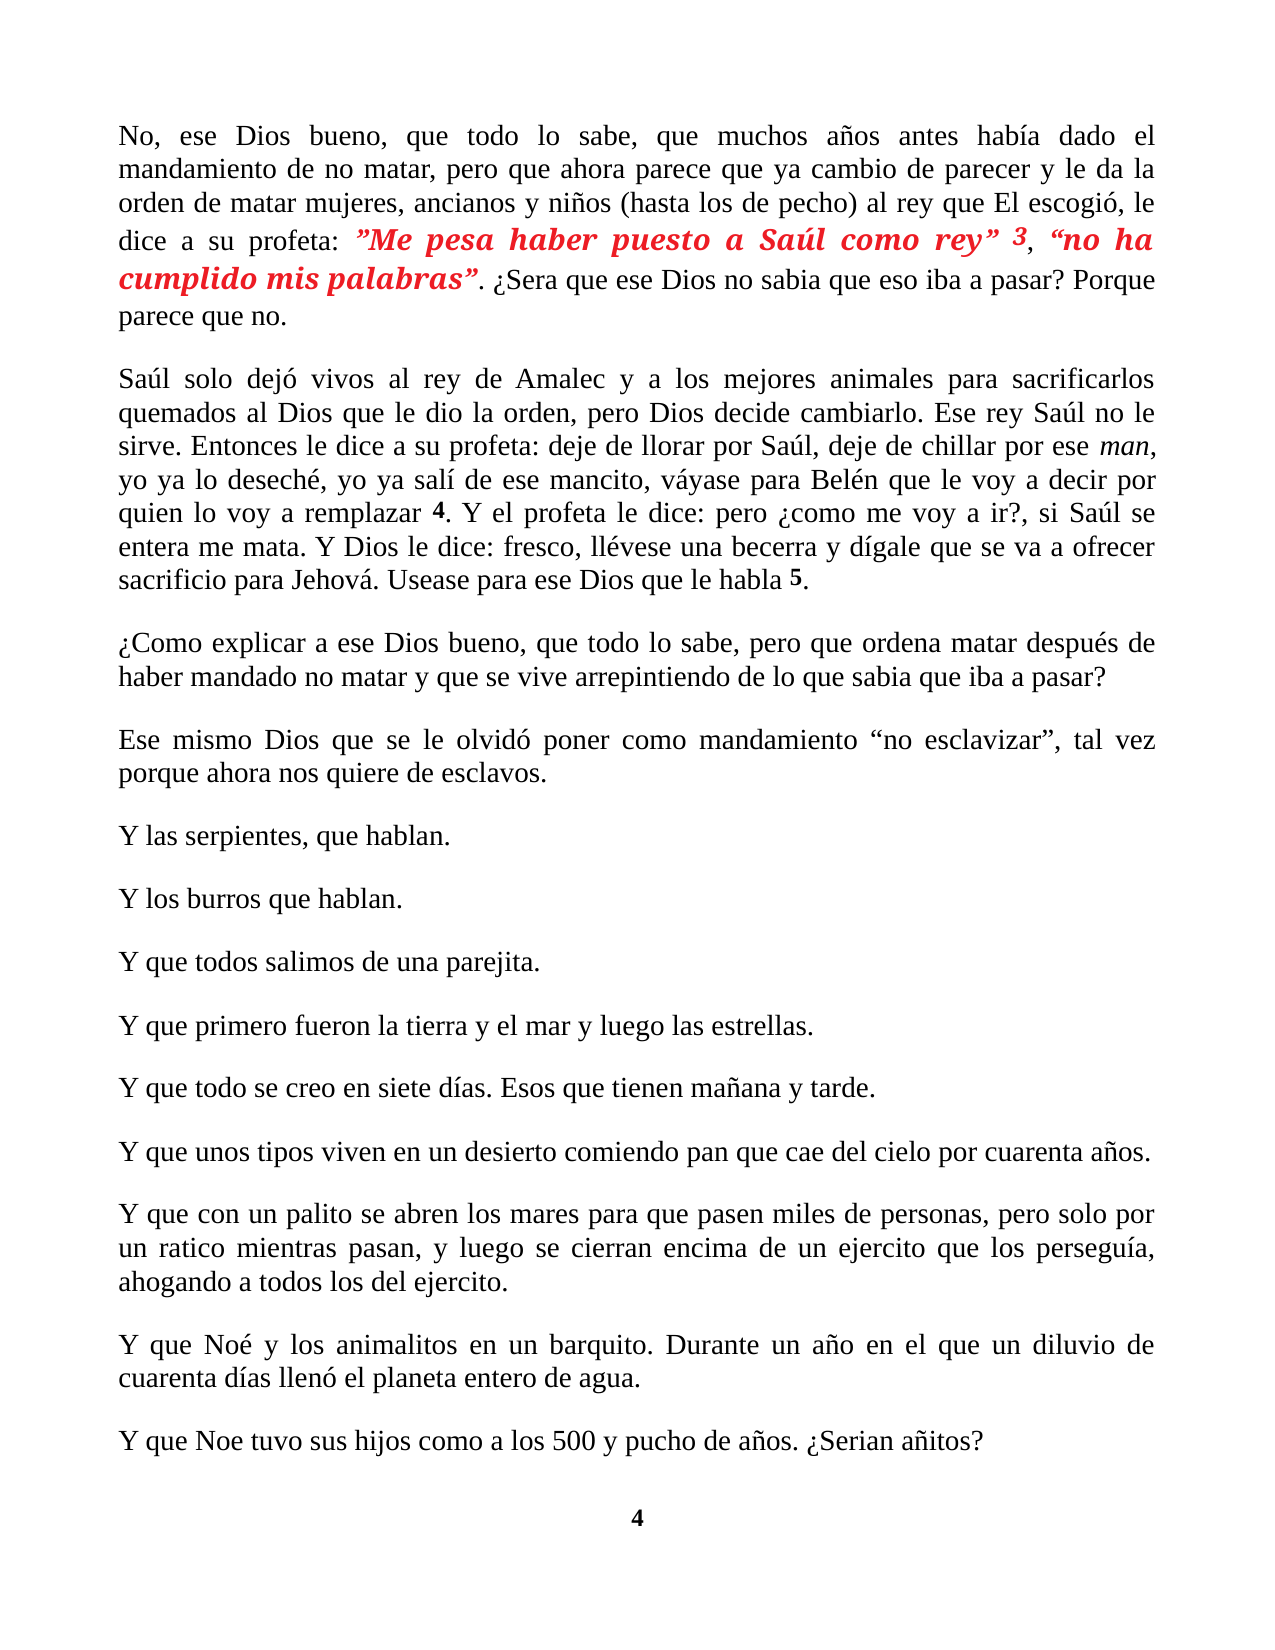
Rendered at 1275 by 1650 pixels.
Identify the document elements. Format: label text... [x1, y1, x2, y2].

text Y los burros que hablan. [118, 882, 1157, 915]
text Y que todo se creo en siete días. Esos que tienen mañana y tarde. [118, 1071, 1157, 1104]
text ¿Como explicar a ese Dios bueno, que todo lo sabe, pero que ordena matar después de haber mandado no matar y que se vive arrepintiendo de lo que sabia que iba a pasar? [118, 625, 1157, 692]
text Y las serpientes, que hablan. [118, 818, 1157, 852]
text Y que con un palito se abren los mares para que pasen miles de personas, pero solo por un ratico mientras pasan, y luego se cierran encima de un ejercito que los perseguía, ahogando a todos los del ejercito. [118, 1197, 1157, 1297]
text Saúl solo dejó vivos al rey de Amalec y a los mejores animales para sacrificarlos quemados al Dios que le dio la orden, pero Dios decide cambiarlo. Ese rey Saúl no le sirve. Entonces le dice a su profeta: deje de llorar por Saúl, deje de chillar por ese man, yo ya lo deseché, yo ya salí de ese mancito, váyase para Belén que le voy a decir por quien lo voy a remplazar . Y el profeta le dice: pero ¿como me voy a ir?, si Saúl se entera me mata. Y Dios le dice: fresco, llévese una becerra y dígale que se va a ofrecer sacrificio para Jehová. Usease para ese Dios que le habla . [118, 361, 1157, 596]
text Ese mismo Dios que se le olvidó poner como mandamiento “no esclavizar”, tal vez porque ahora nos quiere de esclavos. [118, 722, 1157, 789]
text Y que primero fueron la tierra y el mar y luego las estrellas. [118, 1008, 1157, 1041]
text Y que unos tipos viven en un desierto comiendo pan que cae del cielo por cuarenta años. [118, 1134, 1157, 1167]
text No, ese Dios bueno, que todo lo sabe, que muchos años antes había dado el mandamiento de no matar, pero que ahora parece que ya cambio de parecer y le da la orden de matar mujeres, ancianos y niños (hasta los de pecho) al rey que El escogió, le dice a su profeta: ”Me pesa haber puesto a Saúl como rey” , “no ha cumplido mis palabras”. ¿Sera que ese Dios no sabia que eso iba a pasar? Porque parece que no. [118, 118, 1157, 332]
text Y que todos salimos de una parejita. [118, 944, 1157, 978]
text Y que Noe tuvo sus hijos como a los 500 y pucho de años. ¿Serian añitos? [118, 1423, 1157, 1457]
text Y que Noé y los animalitos en un barquito. Durante un año en el que un diluvio de cuarenta días llenó el planeta entero de agua. [118, 1327, 1157, 1394]
